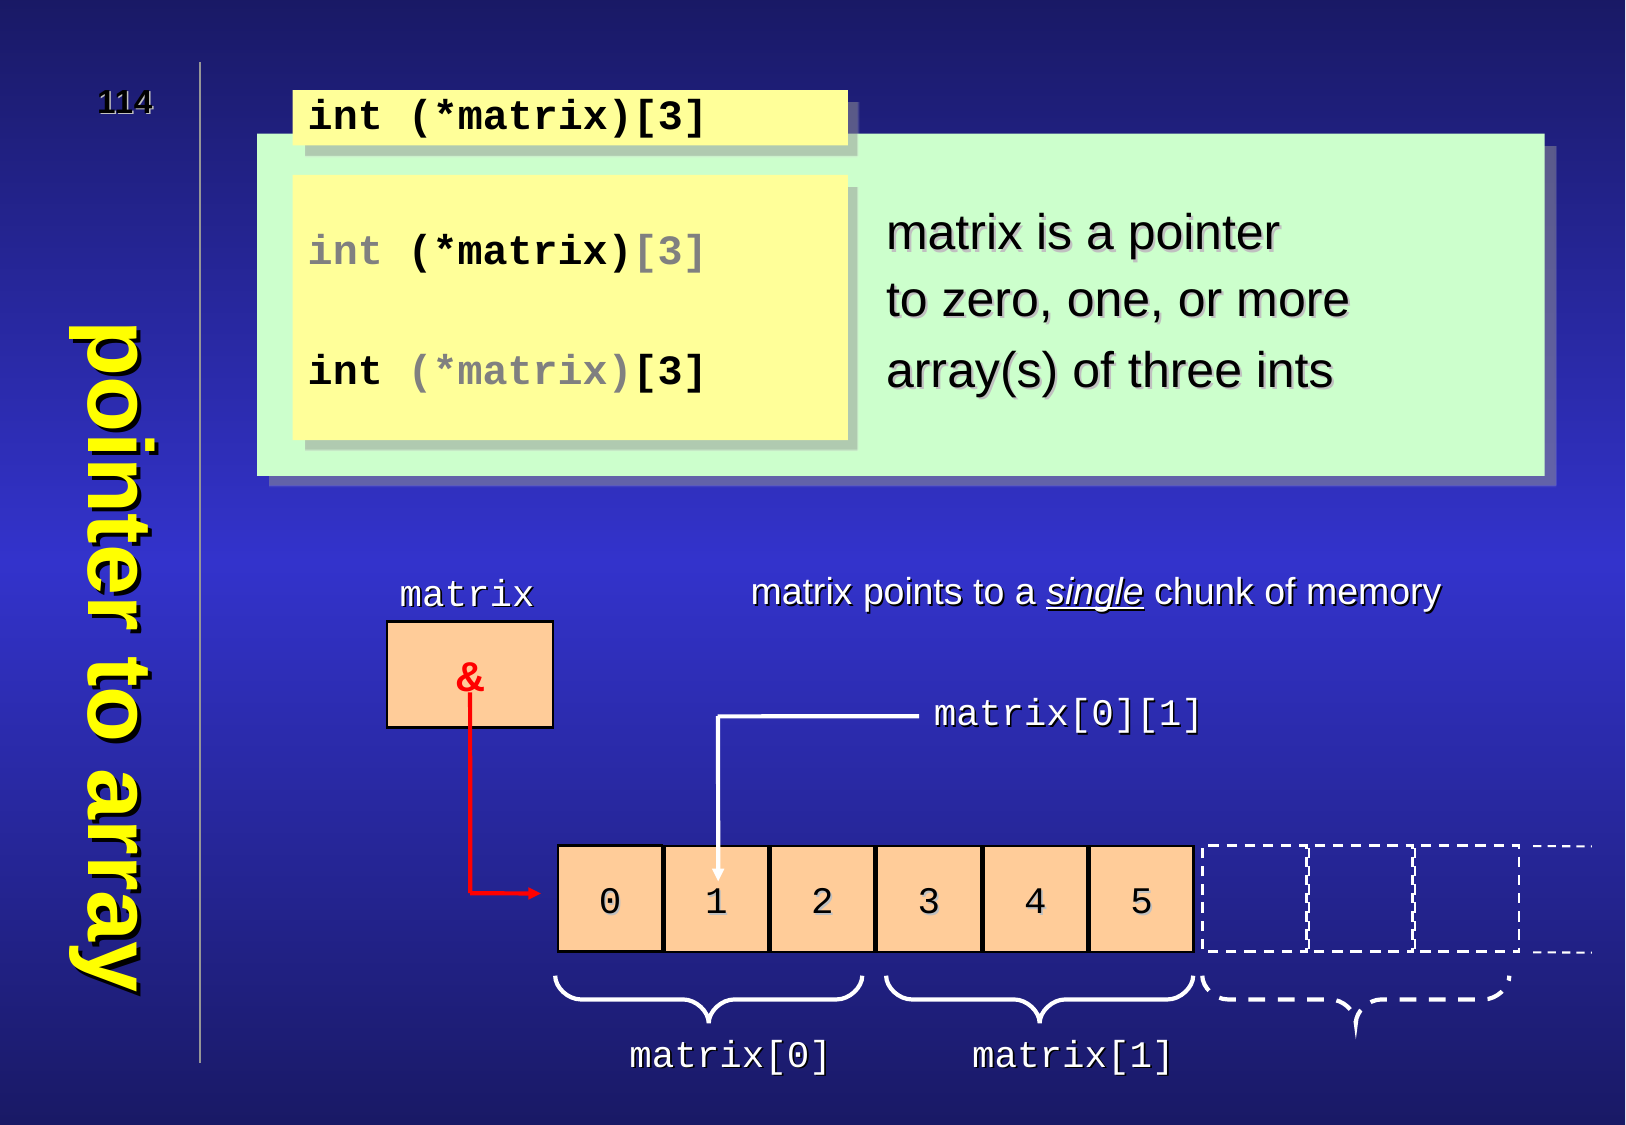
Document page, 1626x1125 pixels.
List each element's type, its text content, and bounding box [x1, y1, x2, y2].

text_box [257, 133, 1545, 476]
text_box int (*matrix)[3] int (*matrix)[3] [292, 174, 848, 441]
text_box 5 [1089, 846, 1194, 953]
text_box int (*matrix)[3] [292, 90, 848, 146]
text_box matrix is a pointer [871, 192, 1451, 258]
text_box matrix[0] [614, 1022, 887, 1083]
text_box 2 [770, 846, 875, 953]
text_box 4 [983, 846, 1088, 953]
text_box 1 [664, 846, 769, 953]
text_box & [387, 621, 553, 728]
text_box 3 [877, 846, 981, 953]
text_box matrix points to a single chunk of memory [735, 559, 1506, 621]
text_box 0 [558, 845, 663, 952]
text_box matrix[0][1] [919, 680, 1250, 742]
text_box to zero, one, or more [871, 258, 1534, 334]
text_box matrix[1] [957, 1022, 1229, 1083]
title pointer to array [50, 219, 188, 1094]
text_box matrix [360, 560, 550, 622]
text_box array(s) of three ints [871, 329, 1451, 465]
